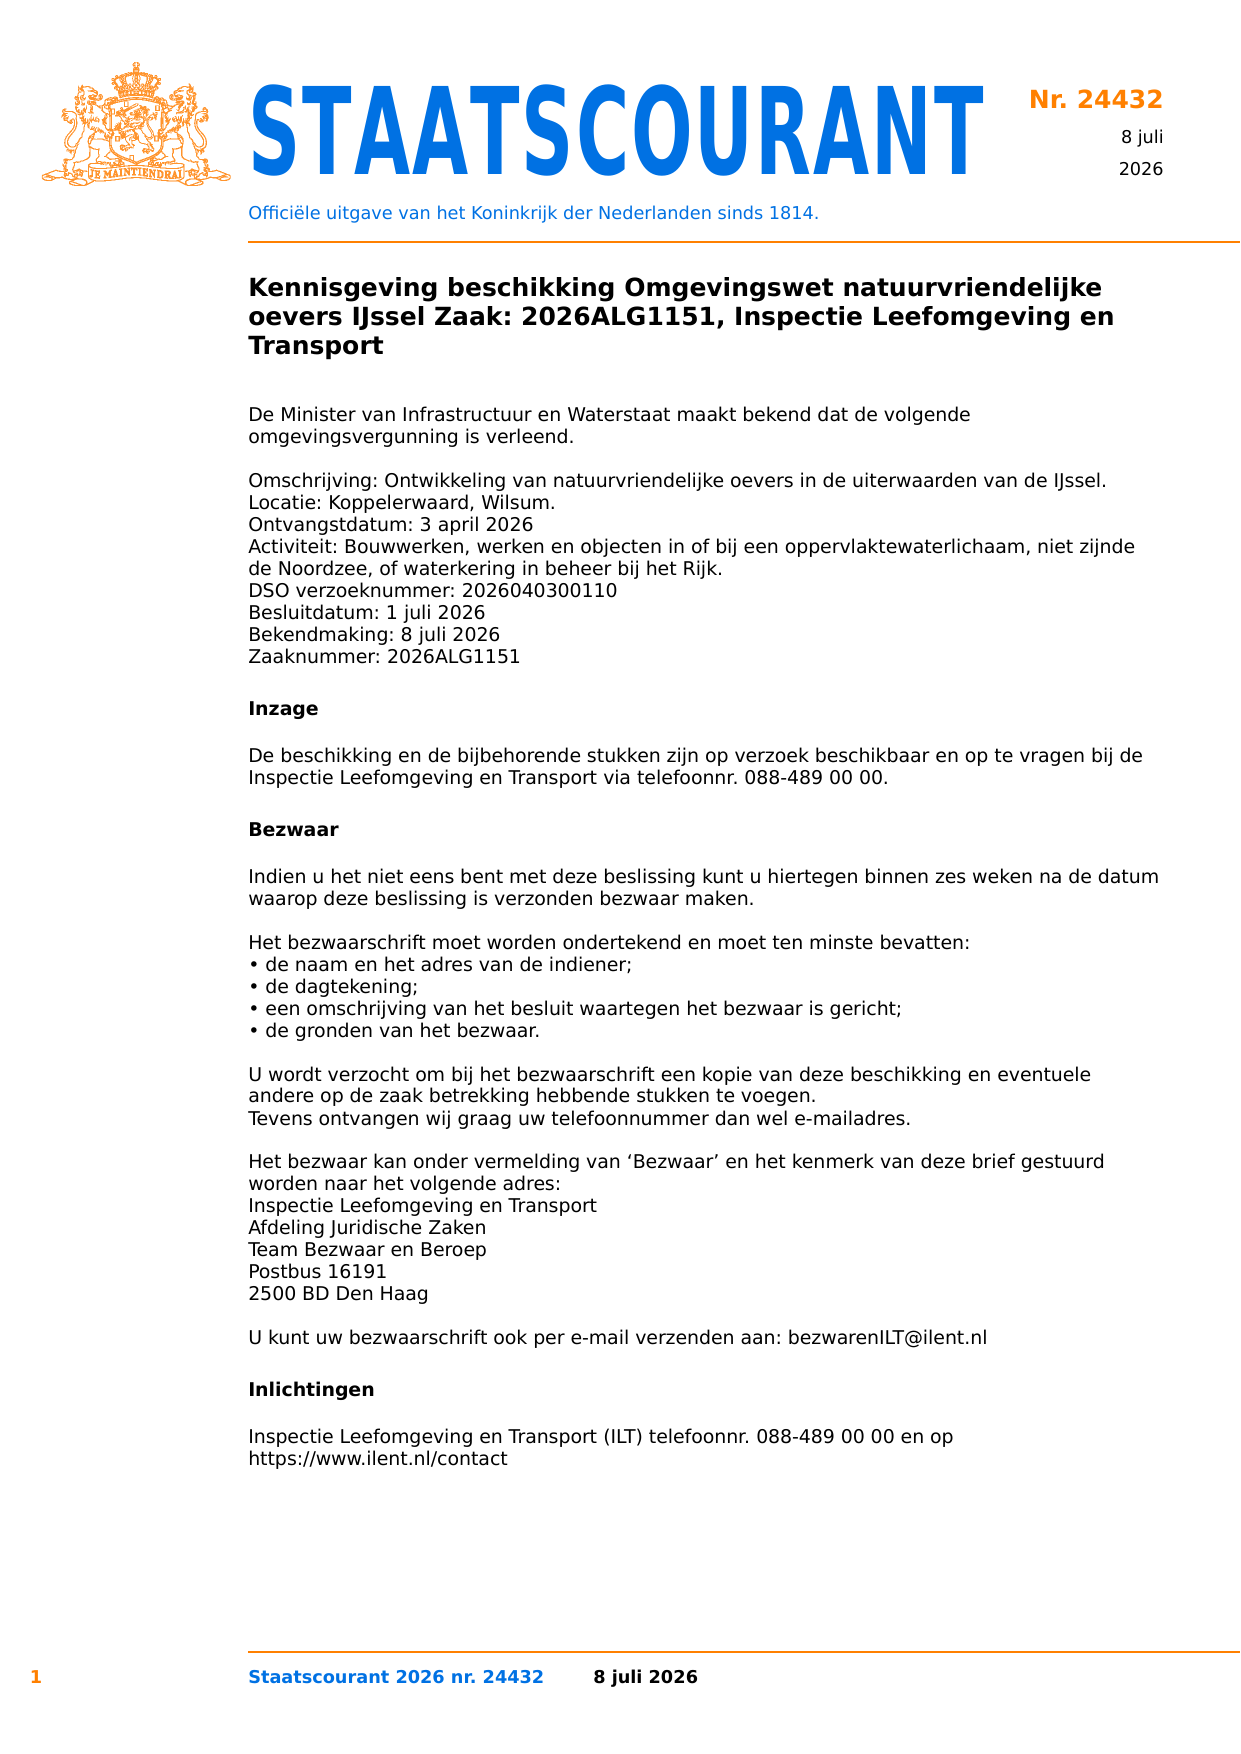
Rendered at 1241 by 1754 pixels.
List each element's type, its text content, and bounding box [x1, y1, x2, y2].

subtitle Inzage [248, 698, 1163, 720]
text De beschikking en de bijbehorende stukken zijn op verzoek beschikbaar en op te vragen bij de Inspectie Leefomgeving en Transport via telefoonnr. 088-489 00 00. [248, 745, 1163, 789]
text • de naam en het adres van de indiener; [248, 954, 1163, 976]
text Inspectie Leefomgeving en Transport (ILT) telefoonnr. 088-489 00 00 en op https://www.ilent.nl/contact [248, 1426, 1163, 1470]
text Het bezwaarschrift moet worden ondertekend en moet ten minste bevatten: [248, 932, 1163, 954]
text Bekendmaking: 8 juli 2026 [248, 624, 1163, 646]
text U kunt uw bezwaarschrift ook per e-mail verzenden aan: bezwarenILT@ilent.nl [248, 1327, 1163, 1349]
subtitle Kennisgeving beschikking Omgevingswet natuurvriendelijke oevers IJssel Zaak: 2026ALG1151, Inspectie Leefomgeving en Transport [248, 273, 1163, 361]
text U wordt verzocht om bij het bezwaarschrift een kopie van deze beschikking en eventuele andere op de zaak betrekking hebbende stukken te voegen. [248, 1063, 1163, 1107]
text Postbus 16191 [248, 1261, 1163, 1283]
picture [41, 62, 231, 186]
text Indien u het niet eens bent met deze beslissing kunt u hiertegen binnen zes weken na de datum waarop deze beslissing is verzonden bezwaar maken. [248, 866, 1163, 910]
text • de gronden van het bezwaar. [248, 1019, 1163, 1042]
table_cell Officiële uitgave van het Koninkrijk der Nederlanden sinds 1814. [248, 203, 1240, 241]
text Team Bezwaar en Beroep [248, 1239, 1163, 1261]
subtitle Bezwaar [248, 819, 1163, 841]
text • een omschrijving van het besluit waartegen het bezwaar is gericht; [248, 998, 1163, 1019]
text De Minister van Infrastructuur en Waterstaat maakt bekend dat de volgende omgevingsvergunning is verleend. [248, 404, 1163, 448]
text Het bezwaar kan onder vermelding van ‘Bezwaar’ en het kenmerk van deze brief gestuurd worden naar het volgende adres: [248, 1151, 1163, 1195]
table_cell 8 juli [998, 121, 1240, 153]
text • de dagtekening; [248, 976, 1163, 998]
text Activiteit: Bouwwerken, werken en objecten in of bij een oppervlaktewaterlichaam, niet zijnde de Noordzee, of waterkering in beheer bij het Rijk. [248, 536, 1163, 580]
text Inspectie Leefomgeving en Transport [248, 1195, 1163, 1217]
table_cell 2026 [998, 153, 1240, 203]
text Omschrijving: Ontwikkeling van natuurvriendelijke oevers in de uiterwaarden van de IJssel. [248, 470, 1163, 492]
table_header STAATSCOURANT [248, 62, 998, 203]
text DSO verzoeknummer: 2026040300110 [248, 580, 1163, 602]
text Afdeling Juridische Zaken [248, 1217, 1163, 1239]
subtitle Inlichtingen [248, 1379, 1163, 1401]
table_header [25, 62, 248, 241]
table_header Nr. 24432 [998, 62, 1240, 121]
text 2500 BD Den Haag [248, 1283, 1163, 1305]
text Locatie: Koppelerwaard, Wilsum. [248, 492, 1163, 514]
text Besluitdatum: 1 juli 2026 [248, 602, 1163, 624]
text Ontvangstdatum: 3 april 2026 [248, 514, 1163, 536]
text Tevens ontvangen wij graag uw telefoonnummer dan wel e-mailadres. [248, 1107, 1163, 1129]
text Zaaknummer: 2026ALG1151 [248, 646, 1163, 668]
